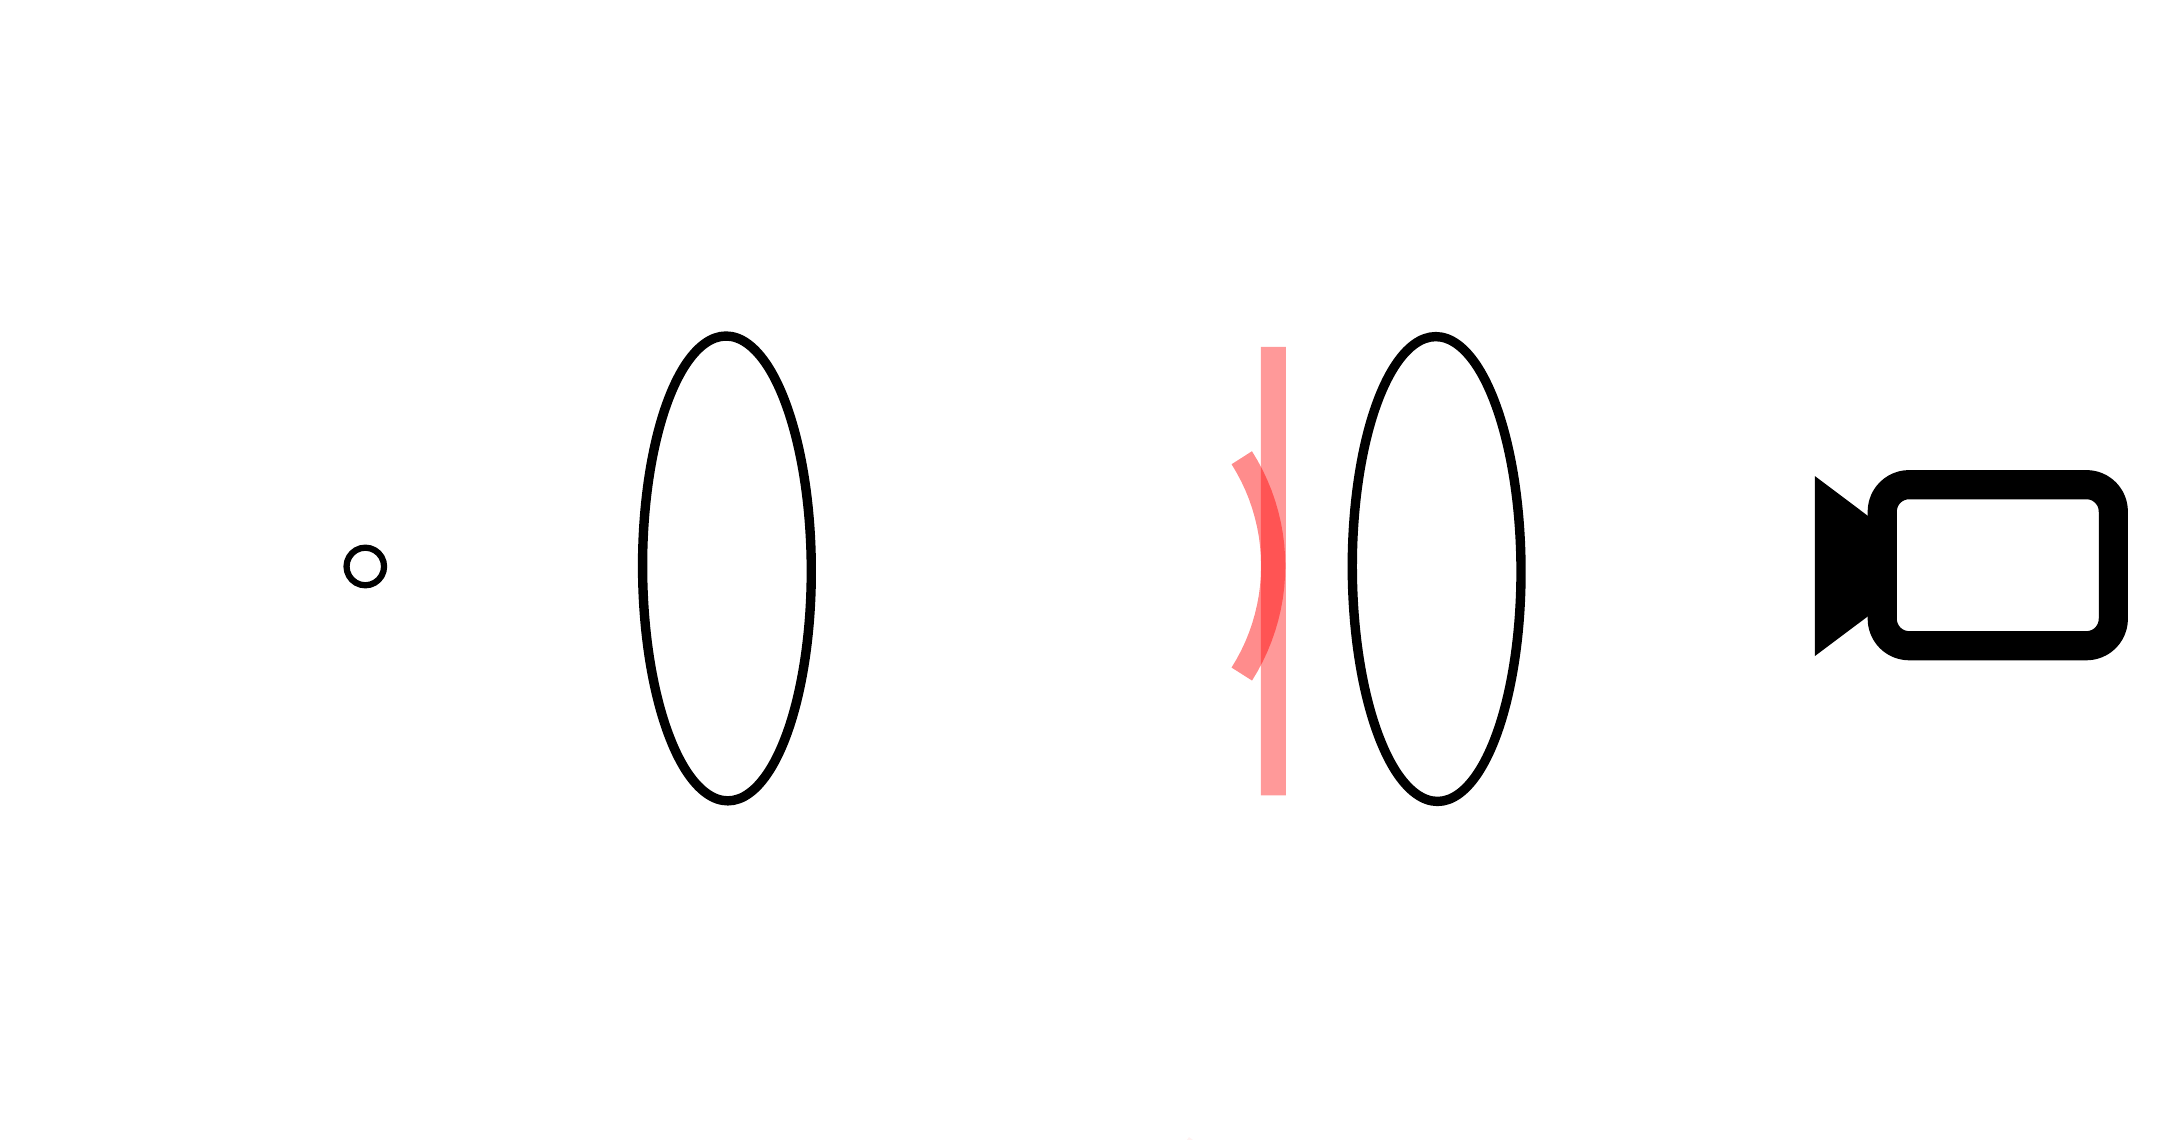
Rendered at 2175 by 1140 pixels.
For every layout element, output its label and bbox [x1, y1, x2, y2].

text_box [1814, 476, 1875, 657]
text_box [1882, 484, 2114, 646]
text_box [642, 0, 1747, 1140]
